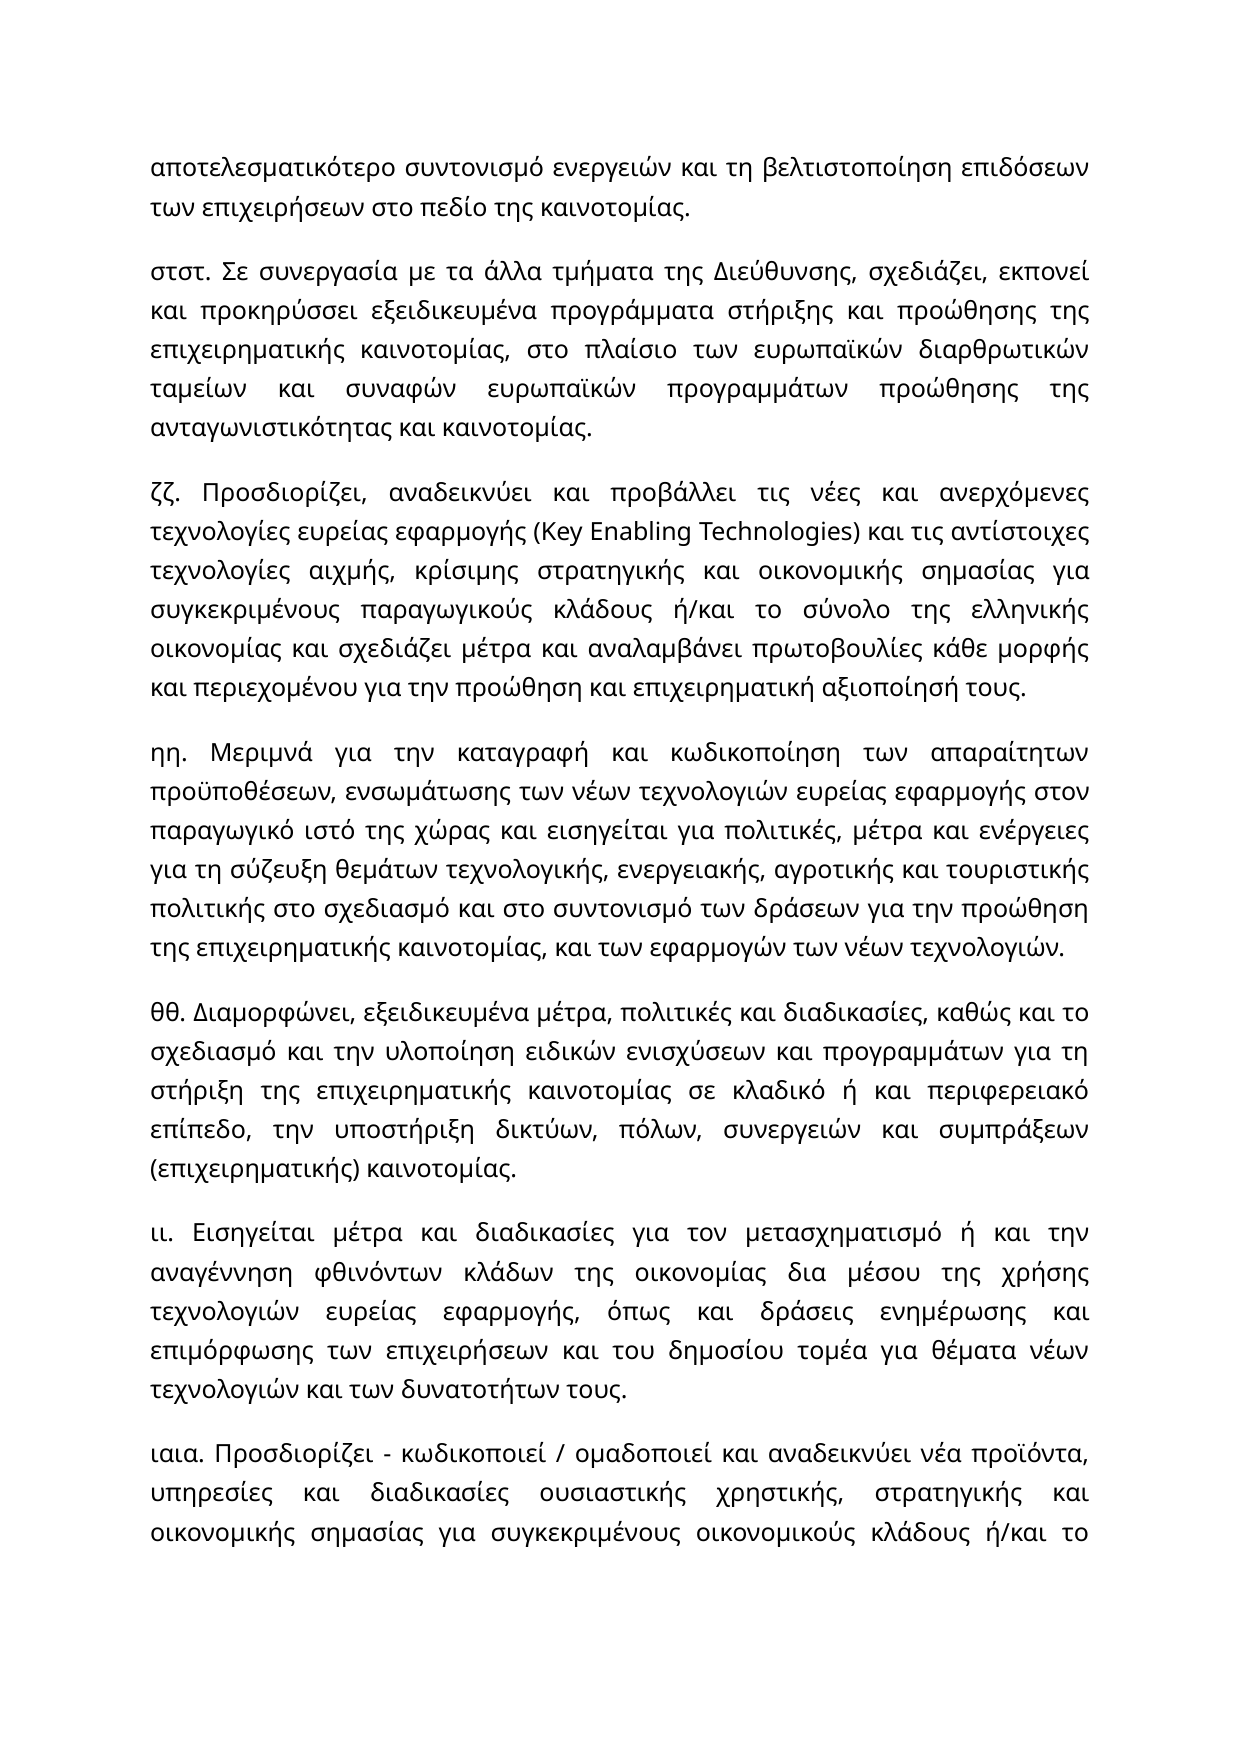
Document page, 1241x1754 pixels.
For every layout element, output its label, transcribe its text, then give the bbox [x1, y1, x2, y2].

text στστ. Σε συνεργασία με τα άλλα τμήματα της Διεύθυνσης, σχεδιάζει, εκπονεί και προκηρύσσει εξειδικευμένα προγράμματα στήριξης και προώθησης της επιχειρηματικής καινοτομίας, στο πλαίσιο των ευρωπαϊκών διαρθρωτικών ταμείων και συναφών ευρωπαϊκών προγραμμάτων προώθησης της ανταγωνιστικότητας και καινοτομίας. [150, 253, 1090, 444]
text ζζ. Προσδιορίζει, αναδεικνύει και προβάλλει τις νέες και ανερχόμενες τεχνολογίες ευρείας εφαρμογής (Key Enabling Technologies) και τις αντίστοιχες τεχνολογίες αιχμής, κρίσιμης στρατηγικής και οικονομικής σημασίας για συγκεκριμένους παραγωγικούς κλάδους ή/και το σύνολο της ελληνικής οικονομίας και σχεδιάζει μέτρα και αναλαμβάνει πρωτοβουλίες κάθε μορφής και περιεχομένου για την προώθηση και επιχειρηματική αξιοποίησή τους. [150, 474, 1090, 704]
text ιι. Εισηγείται μέτρα και διαδικασίες για τον μετασχηματισμό ή και την αναγέννηση φθινόντων κλάδων της οικονομίας δια μέσου της χρήσης τεχνολογιών ευρείας εφαρμογής, όπως και δράσεις ενημέρωσης και επιμόρφωσης των επιχειρήσεων και του δημοσίου τομέα για θέματα νέων τεχνολογιών και των δυνατοτήτων τους. [150, 1215, 1090, 1406]
text ιαια. Προσδιορίζει - κωδικοποιεί / ομαδοποιεί και αναδεικνύει νέα προϊόντα, υπηρεσίες και διαδικασίες ουσιαστικής χρηστικής, στρατηγικής και οικονομικής σημασίας για συγκεκριμένους οικονομικούς κλάδους ή/και το [150, 1436, 1090, 1548]
text αποτελεσματικότερο συντονισμό ενεργειών και τη βελτιστοποίηση επιδόσεων των επιχειρήσεων στο πεδίο της καινοτομίας. [150, 150, 1090, 223]
text θθ. Διαμορφώνει, εξειδικευμένα μέτρα, πολιτικές και διαδικασίες, καθώς και το σχεδιασμό και την υλοποίηση ειδικών ενισχύσεων και προγραμμάτων για τη στήριξη της επιχειρηματικής καινοτομίας σε κλαδικό ή και περιφερειακό επίπεδο, την υποστήριξη δικτύων, πόλων, συνεργειών και συμπράξεων (επιχειρηματικής) καινοτομίας. [150, 994, 1090, 1185]
text ηη. Μεριμνά για την καταγραφή και κωδικοποίηση των απαραίτητων προϋποθέσεων, ενσωμάτωσης των νέων τεχνολογιών ευρείας εφαρμογής στον παραγωγικό ιστό της χώρας και εισηγείται για πολιτικές, μέτρα και ενέργειες για τη σύζευξη θεμάτων τεχνολογικής, ενεργειακής, αγροτικής και τουριστικής πολιτικής στο σχεδιασμό και στο συντονισμό των δράσεων για την προώθηση της επιχειρηματικής καινοτομίας, και των εφαρμογών των νέων τεχνολογιών. [150, 734, 1090, 964]
